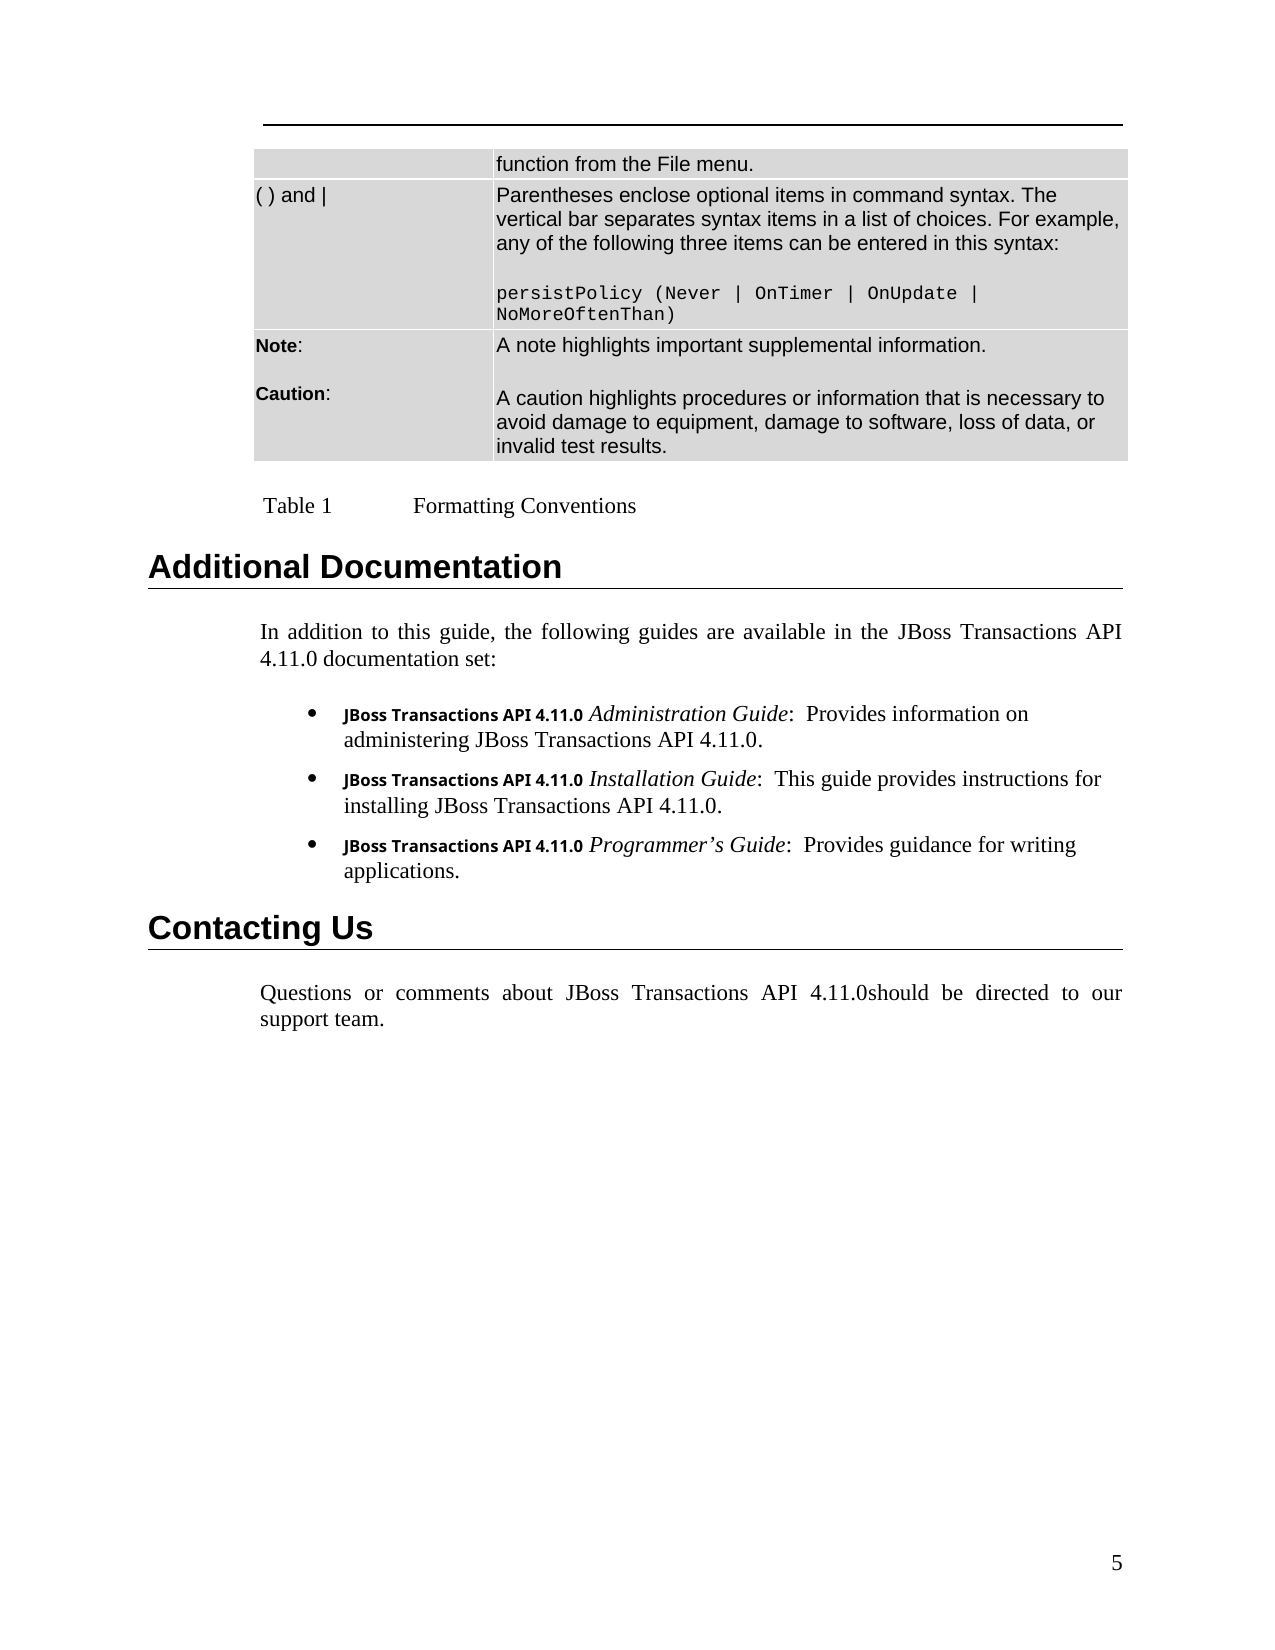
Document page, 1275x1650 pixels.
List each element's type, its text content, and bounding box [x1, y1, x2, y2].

table_cell ( ) and | [254, 180, 493, 329]
table_cell Parentheses enclose optional items in command syntax. The vertical bar separates syntax items in a list of choices. For example, any of the following three items can be entered in this syntax: persistPolicy (Never | OnTimer | OnUpdate | NoMoreOftenThan) [494, 180, 1128, 329]
list JBoss Transactions API 4.10.0 Administration Guide: Provides information on administering JBoss Transactions API 4.10.0. [308, 700, 1123, 753]
subtitle Contacting Us [148, 908, 1123, 949]
text In addition to this guide, the following guides are available in the JBoss Transactions API 4.10.0 documentation set: [260, 618, 1123, 671]
subtitle Additional Documentation [148, 548, 1123, 588]
list JBoss Transactions API 4.10.0 Programmer’s Guide: Provides guidance for writing applications. [308, 831, 1123, 883]
table_cell Note: Caution: [254, 330, 493, 461]
table_cell function from the File menu. [494, 149, 1128, 178]
text Table 1 Formatting Conventions [263, 492, 1123, 518]
table_cell [254, 149, 493, 178]
table_cell A note highlights important supplemental information. A caution highlights procedures or information that is necessary to avoid damage to equipment, damage to software, loss of data, or invalid test results. [494, 330, 1128, 461]
list JBoss Transactions API 4.10.0 Installation Guide: This guide provides instructions for installing JBoss Transactions API 4.10.0. [308, 765, 1123, 818]
text Questions or comments about JBoss Transactions API 4.10.0should be directed to our support team. [260, 979, 1123, 1032]
